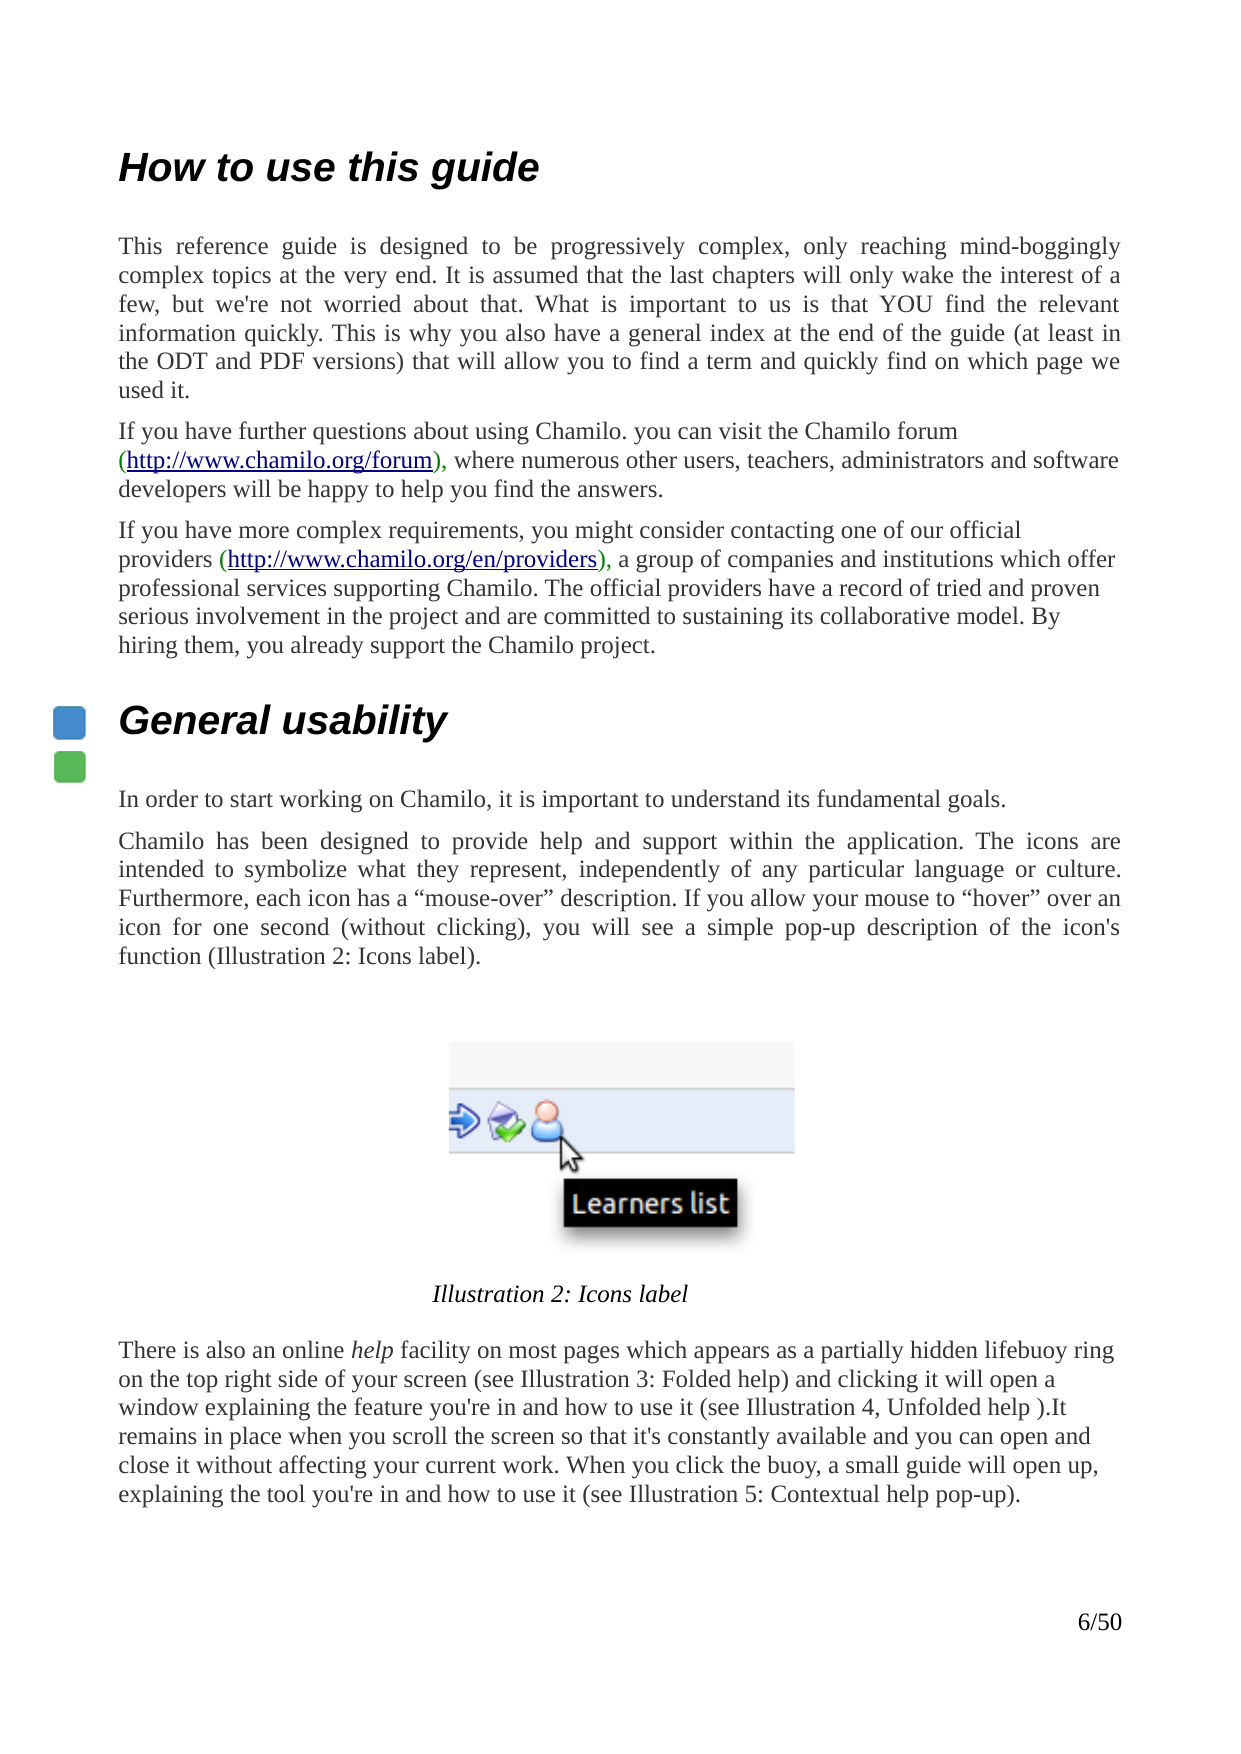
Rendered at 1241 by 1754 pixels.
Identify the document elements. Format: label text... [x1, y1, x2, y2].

subtitle General usability [118, 696, 1122, 743]
picture [52, 706, 87, 741]
text In order to start working on Chamilo, it is important to understand its fundamental goals. [118, 784, 1122, 813]
text If you have further questions about using Chamilo. you can visit the Chamilo forum (http://www.chamilo.org/forum), where numerous other users, teachers, administrators and software developers will be happy to help you find the answers. [118, 416, 1122, 503]
text This reference guide is designed to be progressively complex, only reaching mind-boggingly complex topics at the very end. It is assumed that the last chapters will only wake the interest of a few, but we're not worried about that. What is important to us is that YOU find the relevant information quickly. This is why you also have a general index at the end of the guide (at least in the ODT and PDF versions) that will allow you to find a term and quickly find on which page we used it. [118, 231, 1122, 404]
text Illustration 2: Icons label [432, 1279, 808, 1304]
picture [448, 1042, 795, 1270]
text If you have more complex requirements, you might consider contacting one of our official providers (http://www.chamilo.org/en/providers), a group of companies and institutions which offer professional services supporting Chamilo. The official providers have a record of tried and proven serious involvement in the project and are committed to sustaining its collaborative model. By hiring them, you already support the Chamilo project. [118, 515, 1122, 659]
subtitle How to use this guide [118, 143, 1122, 190]
text Chamilo has been designed to provide help and support within the application. The icons are intended to symbolize what they represent, independently of any particular language or culture. Furthermore, each icon has a “mouse-over” description. If you allow your mouse to “hover” over an icon for one second (without clicking), you will see a simple pop-up description of the icon's function (Illustration 2: Icons label). [118, 826, 1122, 969]
picture [53, 750, 87, 784]
text There is also an online help facility on most pages which appears as a partially hidden lifebuoy ring on the top right side of your screen (see Illustration 3: Folded help) and clicking it will open a window explaining the feature you're in and how to use it (see Illustration 4, Unfolded help ).It remains in place when you scroll the screen so that it's constantly available and you can open and close it without affecting your current work. When you click the buoy, a small guide will open up, explaining the tool you're in and how to use it (see Illustration 5: Contextual help pop-up). [118, 1335, 1122, 1507]
